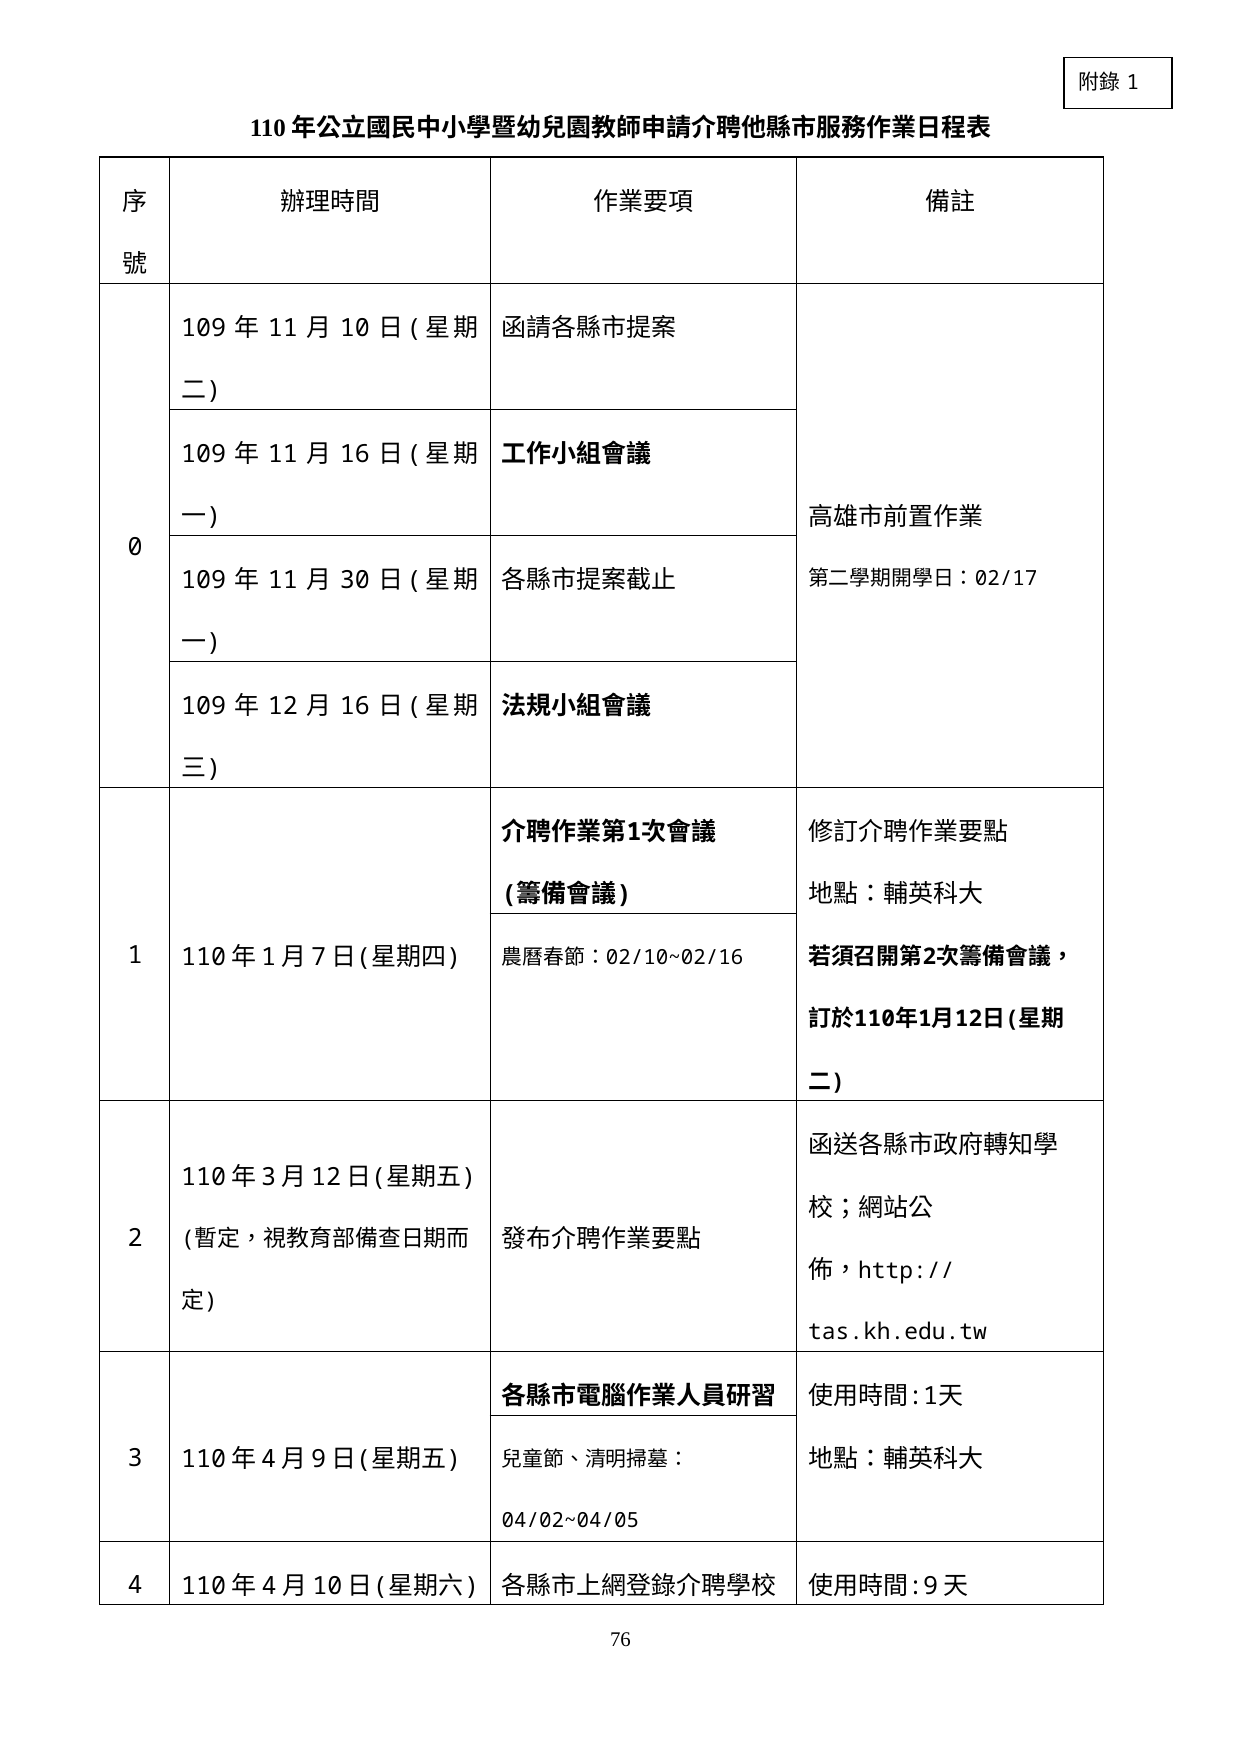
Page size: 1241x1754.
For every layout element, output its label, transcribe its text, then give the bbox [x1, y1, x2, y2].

table_cell 發布介聘作業要點 [491, 1101, 796, 1351]
table_cell 110年4月9日(星期五) [170, 1352, 490, 1541]
table_cell 函送各縣市政府轉知學校；網站公佈，http://tas.kh.edu.tw [797, 1101, 1103, 1351]
table_cell 修訂介聘作業要點 地點：輔英科大 若須召開第2次籌備會議，訂於110年1月12日(星期二) [797, 788, 1103, 1100]
table_header 辦理時間 [170, 158, 490, 282]
table_cell 各縣市上網登錄介聘學校 [491, 1542, 796, 1604]
table_cell 使用時間:1天 地點：輔英科大 [797, 1352, 1103, 1541]
table_header 序號 [100, 158, 169, 282]
table_cell 109年11月10日(星期二) [170, 284, 490, 408]
table_cell 高雄市前置作業 第二學期開學日：02/17 [797, 284, 1103, 787]
table_cell 2 [100, 1101, 169, 1351]
table_cell 4 [100, 1542, 169, 1604]
table_cell 0 [100, 284, 169, 787]
table_cell 110年4月10日(星期六) [170, 1542, 490, 1604]
table_cell 兒童節、清明掃墓：04/02~04/05 [491, 1416, 796, 1541]
table_cell 工作小組會議 [491, 410, 796, 534]
table_cell 109年11月16日(星期一) [170, 410, 490, 534]
table_header 作業要項 [491, 158, 796, 282]
table_cell 農曆春節：02/10~02/16 [491, 914, 796, 1100]
table_cell 3 [100, 1352, 169, 1541]
table_cell 法規小組會議 [491, 662, 796, 787]
table_cell 使用時間:9天 [797, 1542, 1103, 1604]
table_cell 110年3月12日(星期五) (暫定，視教育部備查日期而 定) [170, 1101, 490, 1351]
table_cell 109年12月16日(星期三) [170, 662, 490, 787]
table_cell 1 [100, 788, 169, 1100]
text 110年公立國民中小學暨幼兒園教師申請介聘他縣市服務作業日程表 [118, 108, 1122, 144]
table_cell 函請各縣市提案 [491, 284, 796, 408]
table_cell 各縣市電腦作業人員研習 [491, 1352, 796, 1415]
table_cell 介聘作業第1次會議 (籌備會議) [491, 788, 796, 913]
table_cell 各縣市提案截止 [491, 536, 796, 661]
table_header 備註 [797, 158, 1103, 282]
table_cell 109年11月30日(星期一) [170, 536, 490, 661]
table_cell 110年1月7日(星期四) [170, 788, 490, 1100]
